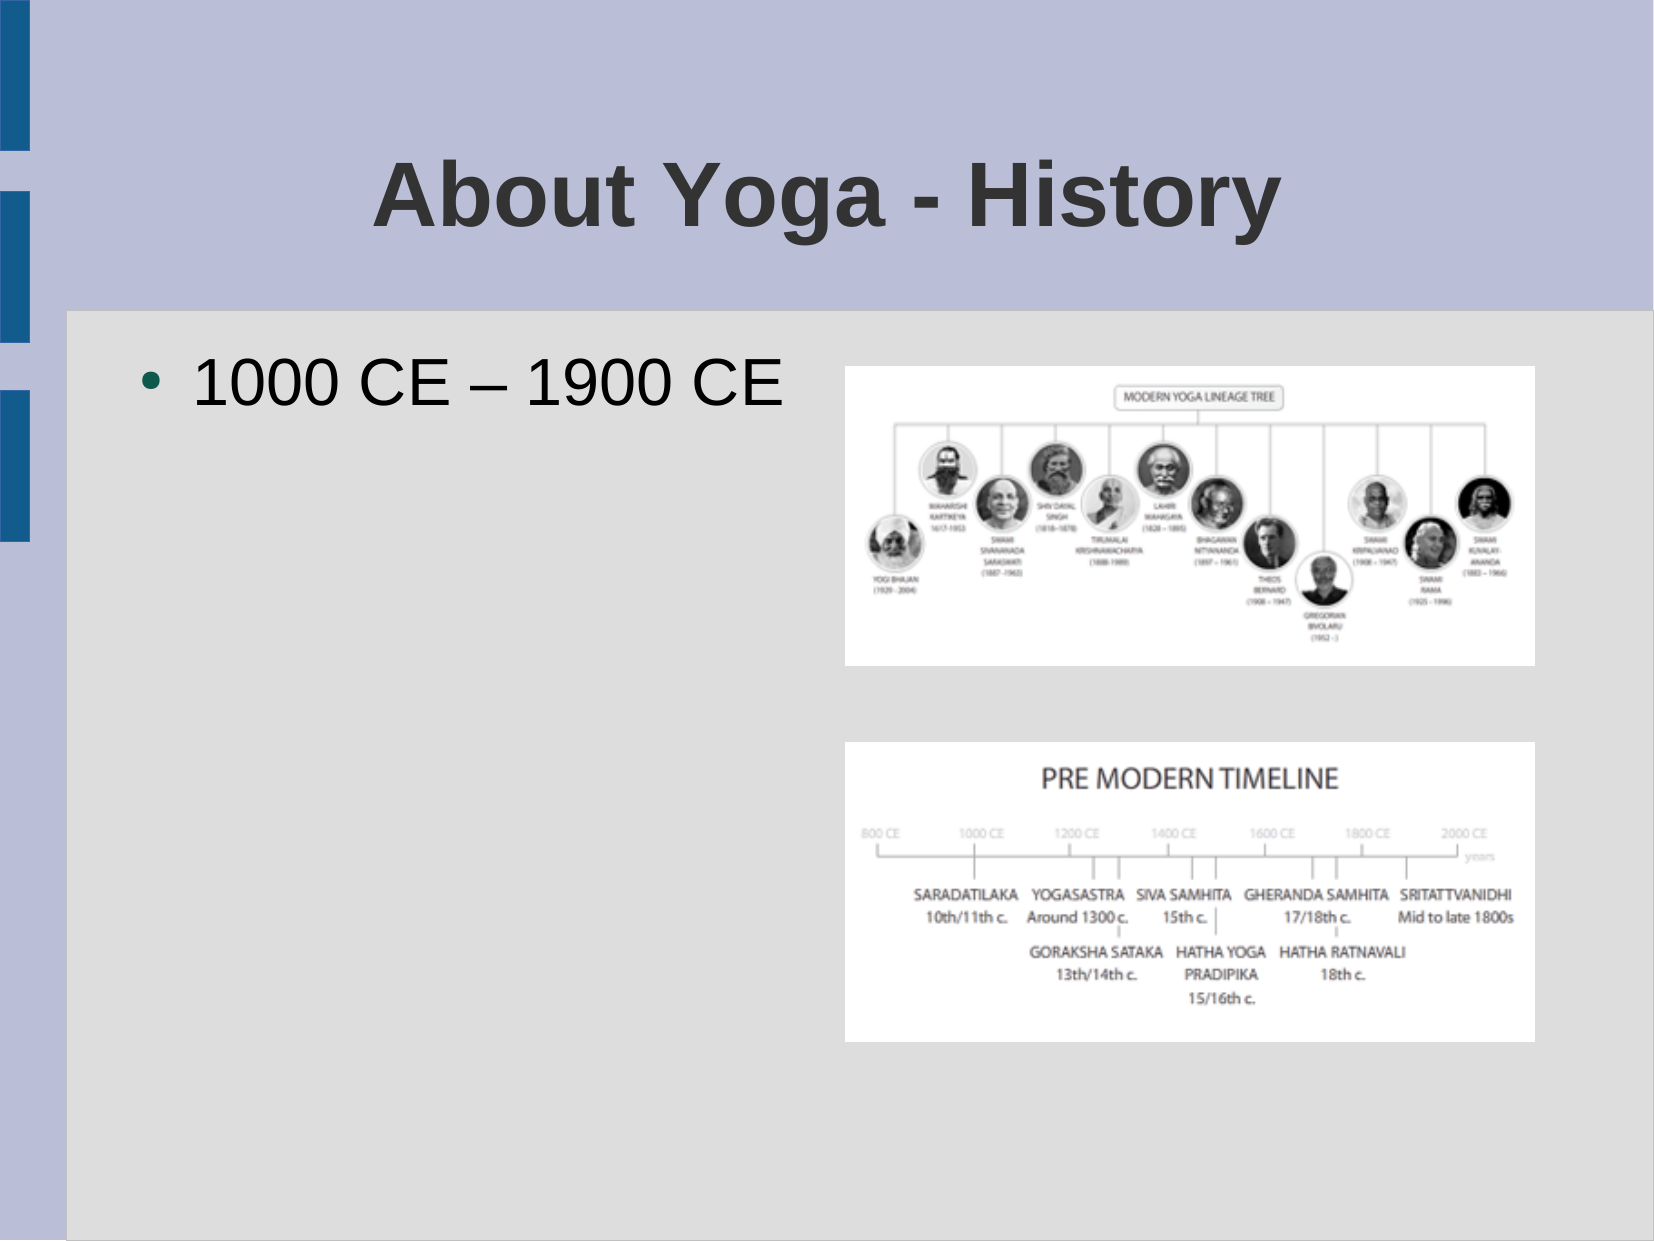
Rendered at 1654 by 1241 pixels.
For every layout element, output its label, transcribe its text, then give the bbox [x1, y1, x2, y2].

picture [845, 742, 1535, 1042]
title About Yoga - History [121, 91, 1534, 299]
picture [845, 366, 1535, 666]
list 1000 CE – 1900 CE [121, 344, 811, 688]
